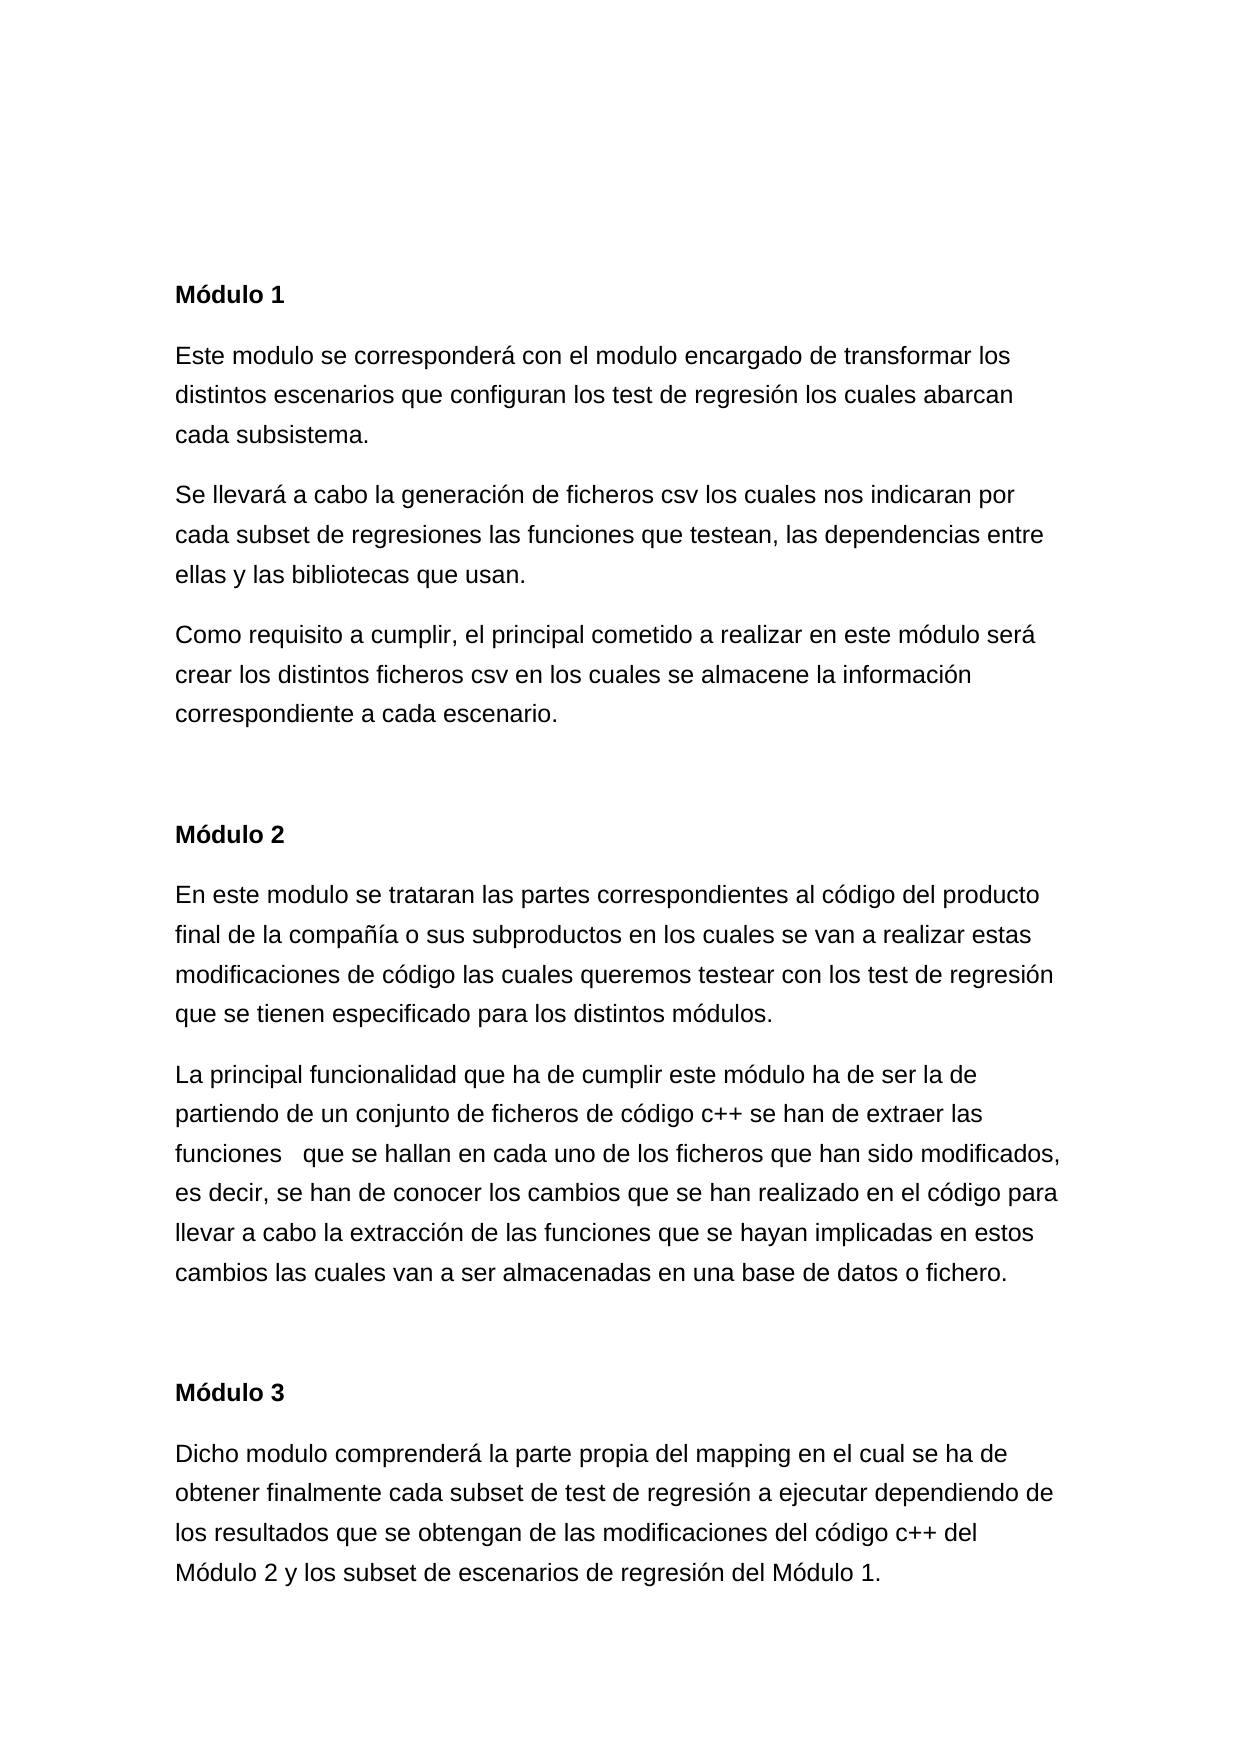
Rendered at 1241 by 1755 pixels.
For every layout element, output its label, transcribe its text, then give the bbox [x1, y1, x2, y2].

text Este modulo se corresponderá con el modulo encargado de transformar los distintos escenarios que configuran los test de regresión los cuales abarcan cada subsistema. [175, 341, 1065, 449]
text Dicho modulo comprenderá la parte propia del mapping en el cual se ha de obtener finalmente cada subset de test de regresión a ejecutar dependiendo de los resultados que se obtengan de las modificaciones del código c++ del Módulo 2 y los subset de escenarios de regresión del Módulo 1. [175, 1439, 1065, 1586]
text Módulo 2 [175, 820, 1065, 849]
text En este modulo se trataran las partes correspondientes al código del producto final de la compañía o sus subproductos en los cuales se van a realizar estas modificaciones de código las cuales queremos testear con los test de regresión que se tienen especificado para los distintos módulos. [175, 880, 1065, 1028]
text La principal funcionalidad que ha de cumplir este módulo ha de ser la de partiendo de un conjunto de ficheros de código c++ se han de extraer las funciones que se hallan en cada uno de los ficheros que han sido modificados, es decir, se han de conocer los cambios que se han realizado en el código para llevar a cabo la extracción de las funciones que se hayan implicadas en estos cambios las cuales van a ser almacenadas en una base de datos o fichero. [175, 1059, 1065, 1286]
text Módulo 1 [175, 280, 1065, 309]
text Se llevará a cabo la generación de ficheros csv los cuales nos indicaran por cada subset de regresiones las funciones que testean, las dependencias entre ellas y las bibliotecas que usan. [175, 480, 1065, 588]
text Como requisito a cumplir, el principal cometido a realizar en este módulo será crear los distintos ficheros csv en los cuales se almacene la información correspondiente a cada escenario. [175, 620, 1065, 728]
text Módulo 3 [175, 1378, 1065, 1407]
